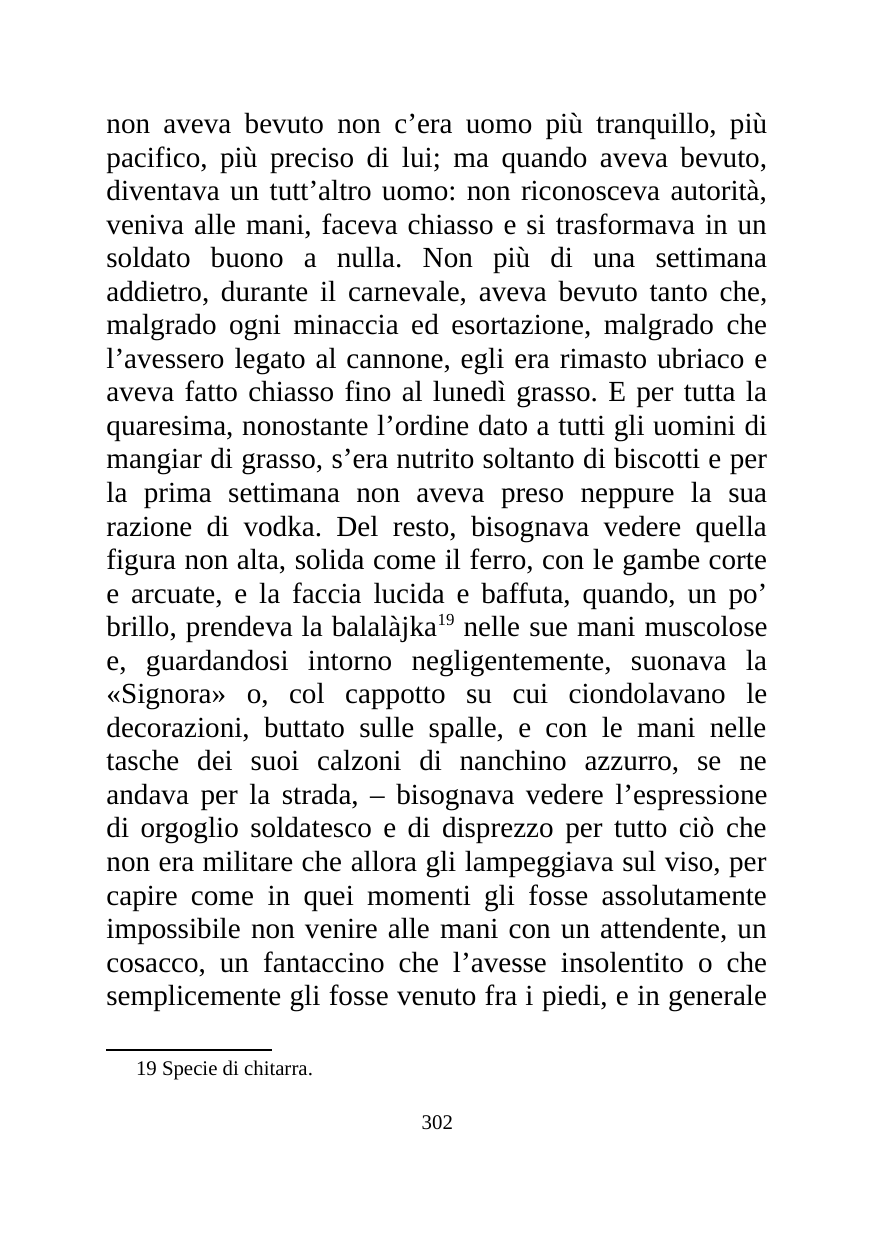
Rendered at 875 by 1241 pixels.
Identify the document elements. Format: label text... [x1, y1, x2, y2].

text Specie di chitarra. [106, 1056, 768, 1080]
text non aveva bevuto non c’era uomo più tranquillo, più pacifico, più preciso di lui; ma quando aveva bevuto, diventava un tutt’altro uomo: non riconosceva autorità, veniva alle mani, faceva chiasso e si trasformava in un soldato buono a nulla. Non più di una settimana addietro, durante il carnevale, aveva bevuto tanto che, malgrado ogni minaccia ed esortazione, malgrado che l’avessero legato al cannone, egli era rimasto ubriaco e aveva fatto chiasso fino al lunedì grasso. E per tutta la quaresima, nonostante l’ordine dato a tutti gli uomini di mangiar di grasso, s’era nutrito soltanto di biscotti e per la prima settimana non aveva preso neppure la sua razione di vodka. Del resto, bisognava vedere quella figura non alta, solida come il ferro, con le gambe corte e arcuate, e la faccia lucida e baffuta, quando, un po’ brillo, prendeva la balalàjka nelle sue mani muscolose e, guardandosi intorno negligentemente, suonava la «Signora» o, col cappotto su cui ciondolavano le decorazioni, buttato sulle spalle, e con le mani nelle tasche dei suoi calzoni di nanchino azzurro, se ne andava per la strada, – bisognava vedere l’espressione di orgoglio soldatesco e di disprezzo per tutto ciò che non era militare che allora gli lampeggiava sul viso, per capire come in quei momenti gli fosse assolutamente impossibile non venire alle mani con un attendente, un cosacco, un fantaccino che l’avesse insolentito o che semplicemente gli fosse venuto fra i piedi, e in generale [106, 106, 768, 1012]
